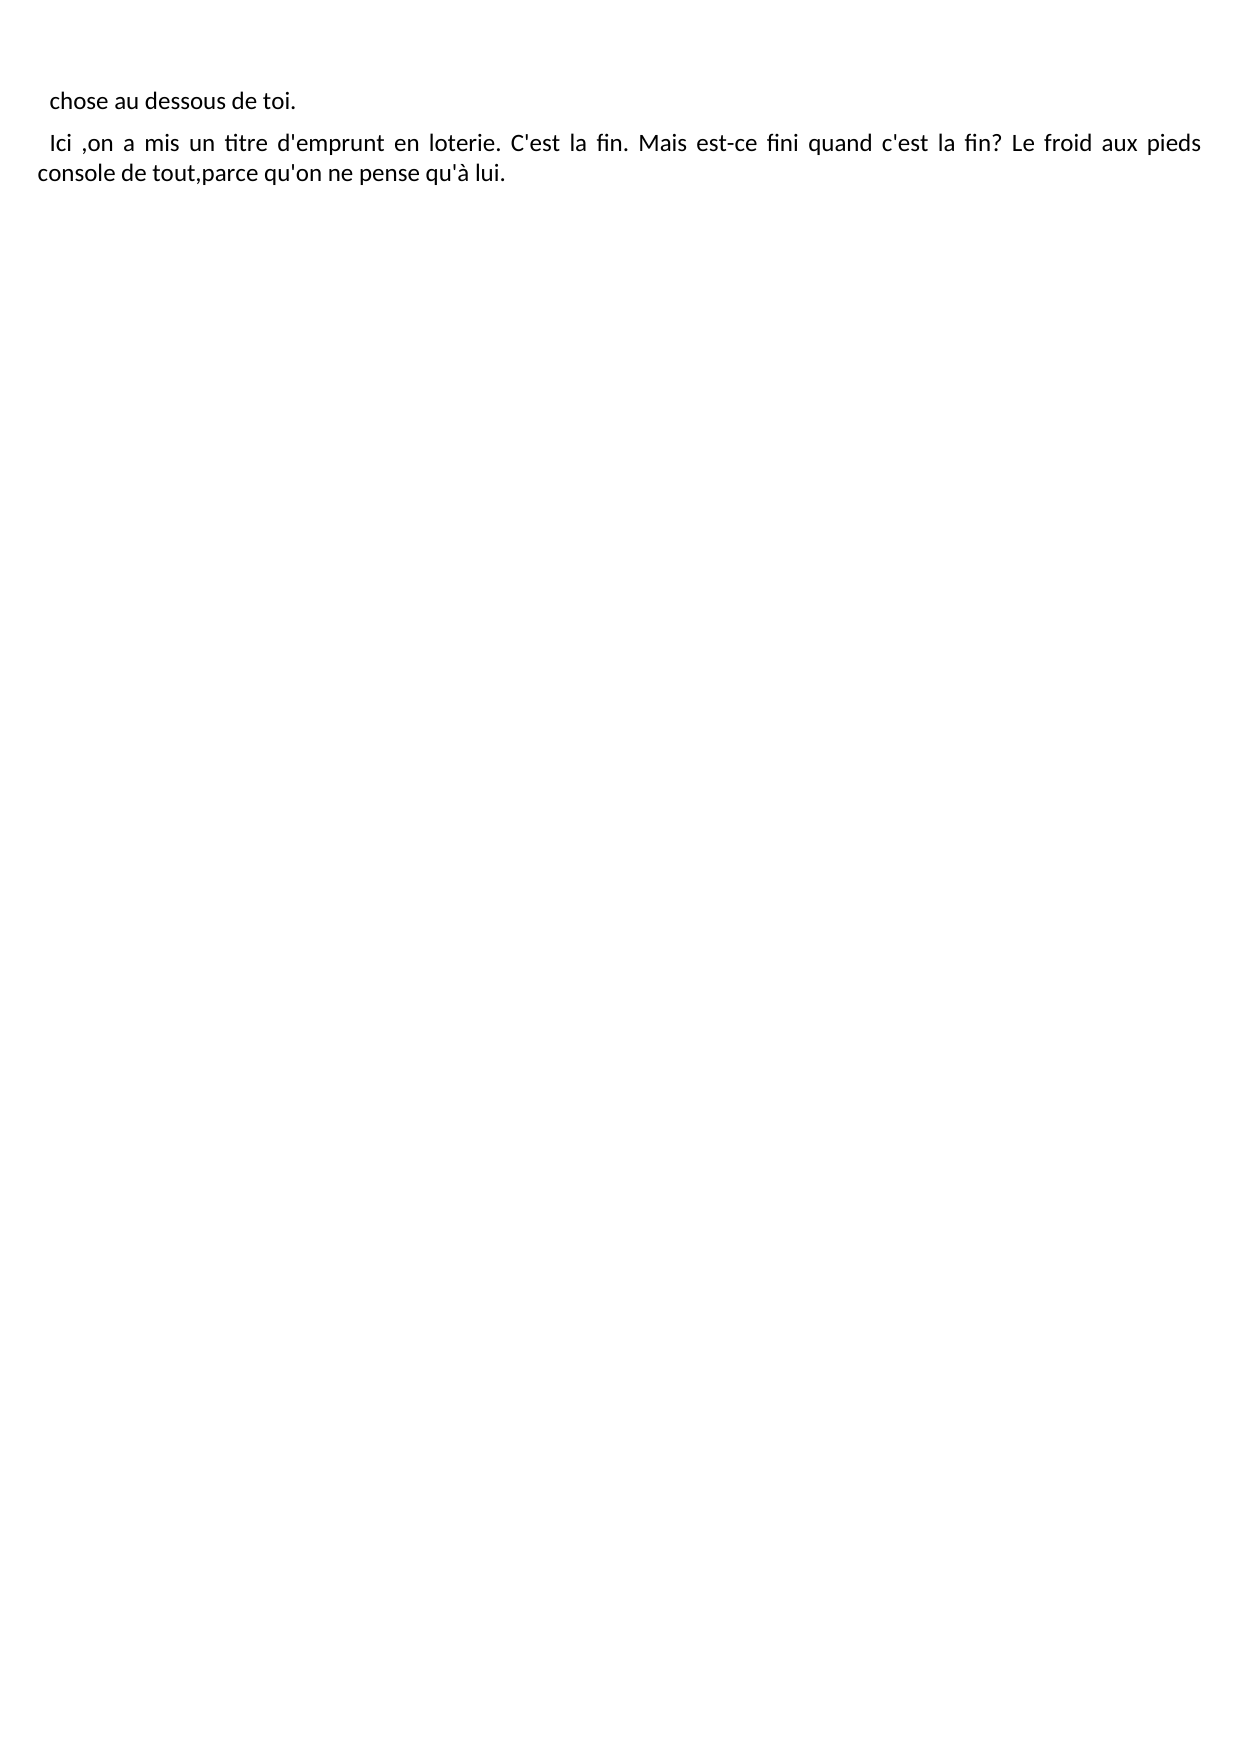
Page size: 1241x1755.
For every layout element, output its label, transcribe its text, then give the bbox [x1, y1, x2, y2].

text chose au dessous de toi. [37, 91, 1203, 116]
text Ici ,on a mis un titre d'emprunt en loterie. C'est la fin. Mais est-ce fini quand c'est la fin? Le froid aux pieds console de tout,parce qu'on ne pense qu'à lui. [37, 133, 1203, 188]
